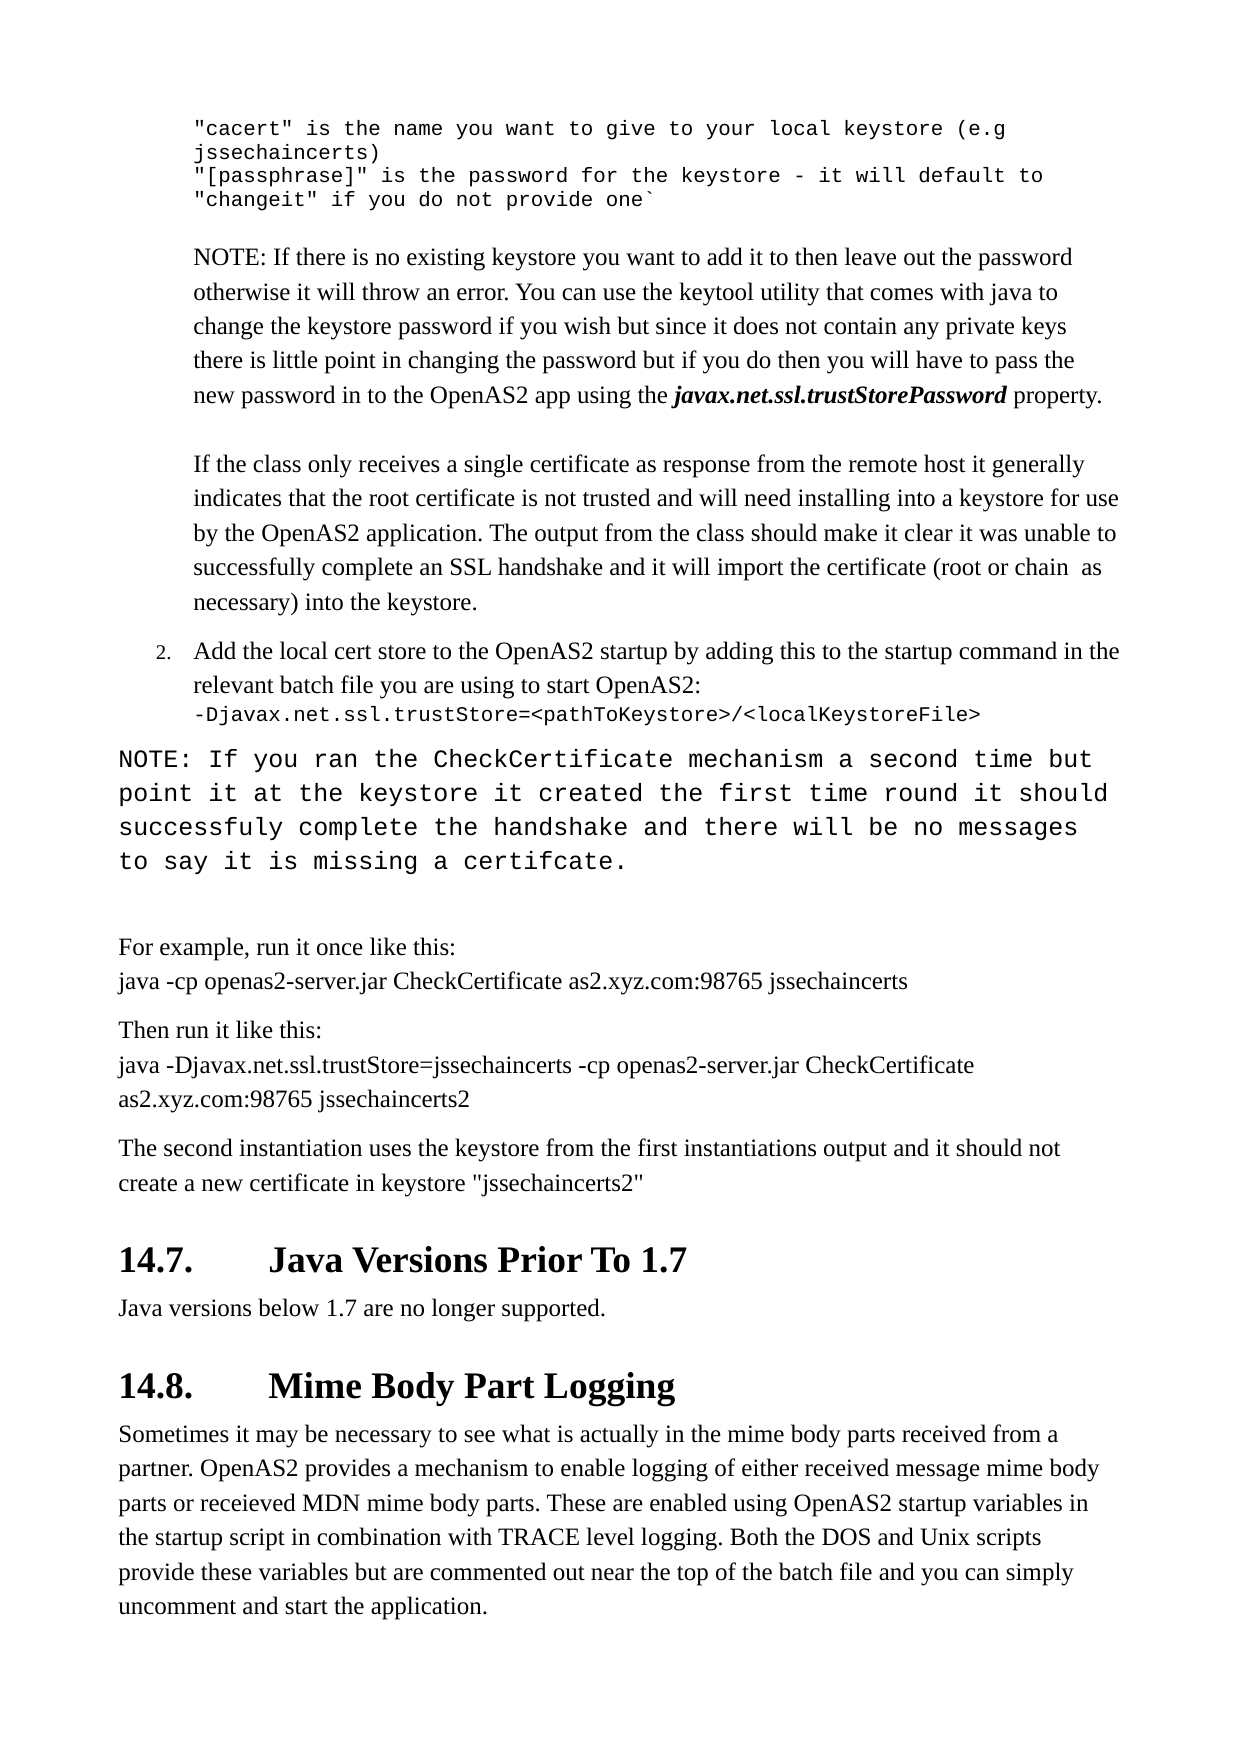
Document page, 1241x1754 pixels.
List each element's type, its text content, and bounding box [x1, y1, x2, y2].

list Add the local cert store to the OpenAS2 startup by adding this to the startup command in the relevant batch file you are using to start OpenAS2: -Djavax.net.ssl.trustStore=<pathToKeystore>/<localKeystoreFile> [156, 636, 1122, 728]
text Then run it like this: java -Djavax.net.ssl.trustStore=jssechaincerts -cp openas2-server.jar CheckCertificate as2.xyz.com:98765 jssechaincerts2 [118, 1015, 1122, 1113]
text The second instantiation uses the keystore from the first instantiations output and it should not create a new certificate in keystore "jssechaincerts2" [118, 1133, 1122, 1197]
list "cacert" is the name you want to give to your local keystore (e.g jssechaincerts) [156, 118, 1122, 165]
subtitle Mime Body Part Logging [118, 1363, 1122, 1406]
list "[passphrase]" is the password for the keystore - it will default to "changeit" if you do not provide one` [156, 165, 1122, 213]
list NOTE: If there is no existing keystore you want to add it to then leave out the password otherwise it will throw an error. You can use the keytool utility that comes with java to change the keystore password if you wish but since it does not contain any private keys there is little point in changing the password but if you do then you will have to pass the new password in to the OpenAS2 app using the javax.net.ssl.trustStorePassword property. If the class only receives a single certificate as response from the remote host it generally indicates that the root certificate is not trusted and will need installing into a keystore for use by the OpenAS2 application. The output from the class should make it clear it was unable to successfully complete an SSL handshake and it will import the certificate (root or chain as necessary) into the keystore. [156, 242, 1122, 616]
text For example, run it once like this: java -cp openas2-server.jar CheckCertificate as2.xyz.com:98765 jssechaincerts [118, 932, 1122, 995]
text Java versions below 1.7 are no longer supported. [118, 1293, 1122, 1322]
subtitle Java Versions Prior To 1.7 [118, 1238, 1122, 1281]
text NOTE: If you ran the CheckCertificate mechanism a second time but point it at the keystore it created the first time round it should successfuly complete the handshake and there will be no messages to say it is missing a certifcate. [118, 747, 1122, 912]
text Sometimes it may be necessary to see what is actually in the mime body parts received from a partner. OpenAS2 provides a mechanism to enable logging of either received message mime body parts or receieved MDN mime body parts. These are enabled using OpenAS2 startup variables in the startup script in combination with TRACE level logging. Both the DOS and Unix scripts provide these variables but are commented out near the top of the batch file and you can simply uncomment and start the application. [118, 1419, 1122, 1620]
